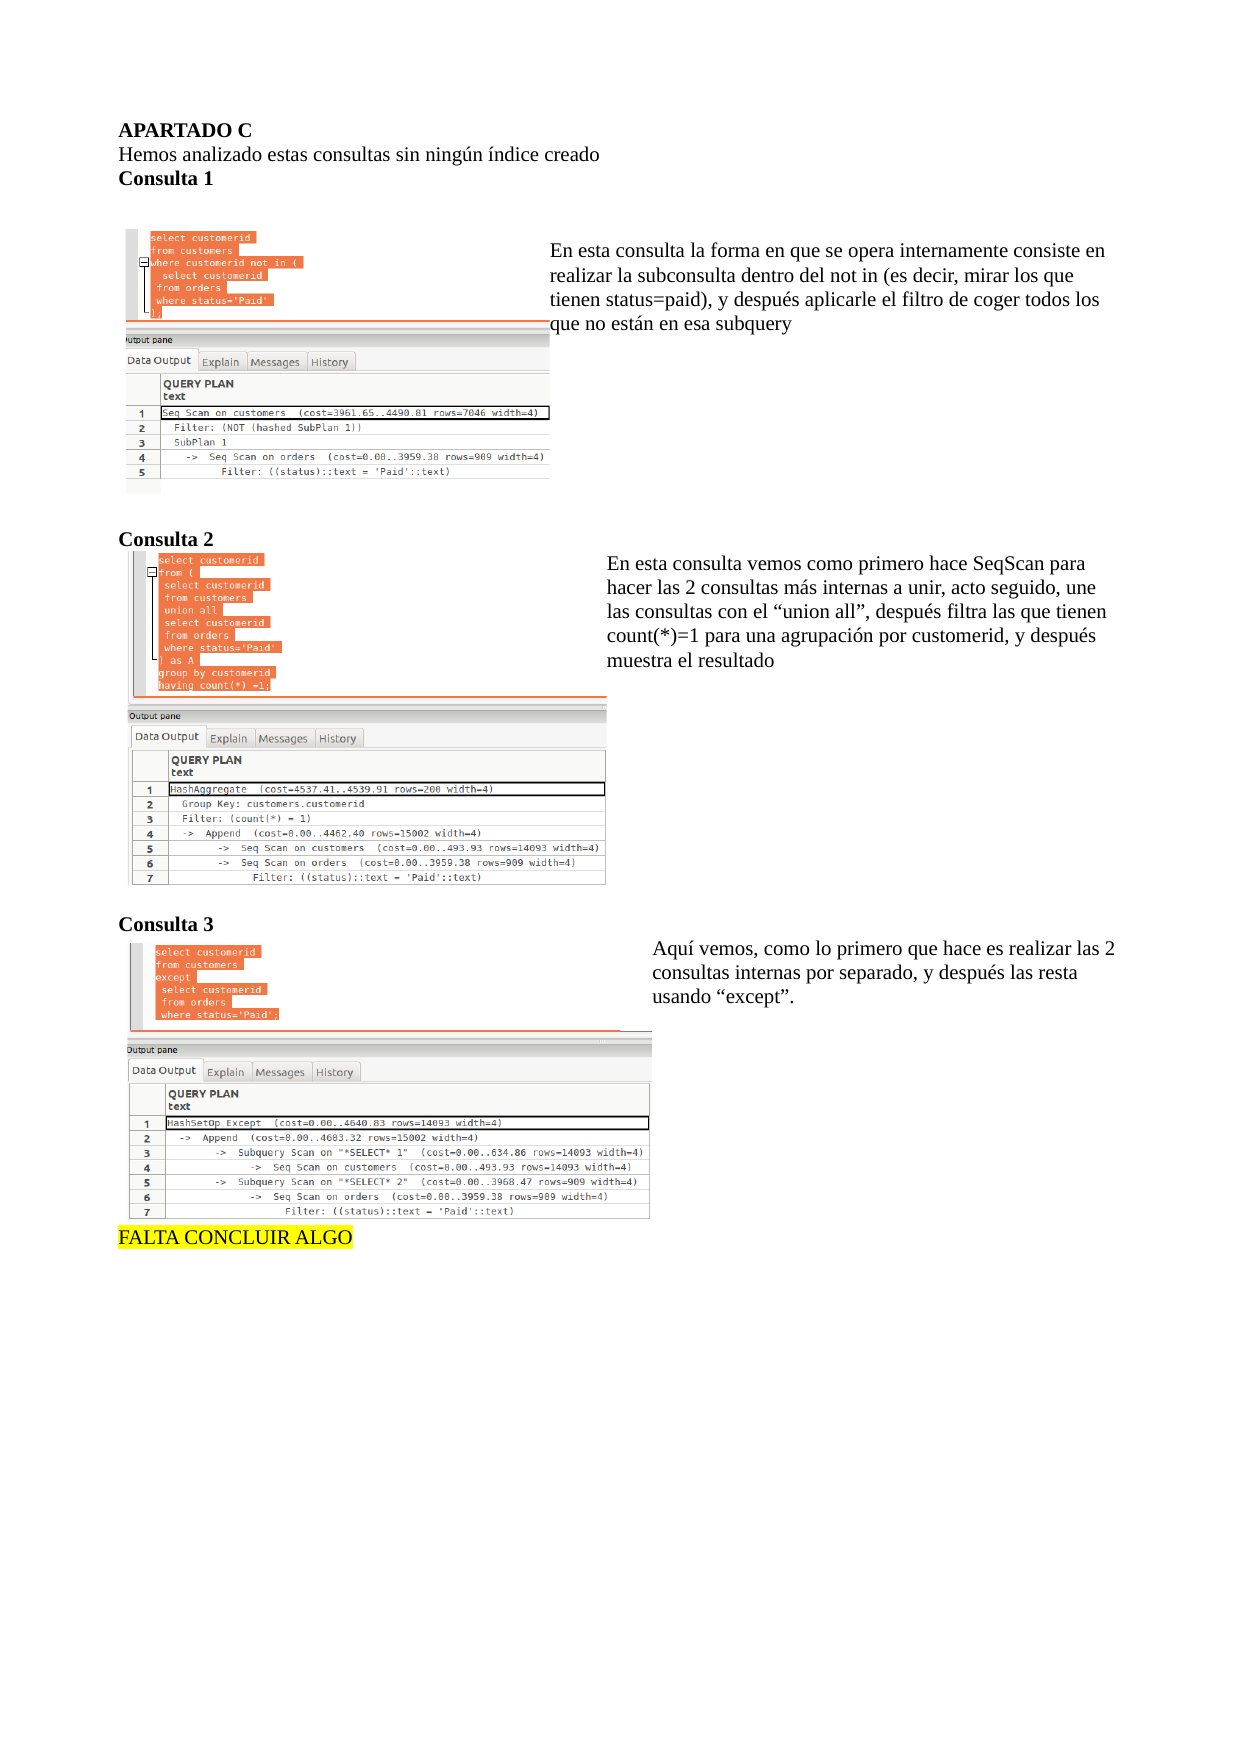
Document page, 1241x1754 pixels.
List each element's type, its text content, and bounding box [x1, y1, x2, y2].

text Hemos analizado estas consultas sin ningún índice creado [118, 142, 1122, 166]
text Aquí vemos, como lo primero que hace es realizar las 2 consultas internas por separado, y después las resta usando “except”. [118, 936, 1122, 1008]
picture [127, 943, 391, 1222]
text Consulta 3 [118, 912, 1122, 936]
text APARTADO C [118, 118, 1122, 142]
text FALTA CONCLUIR ALGO [118, 1225, 1122, 1249]
text En esta consulta vemos como primero hace SeqScan para hacer las 2 consultas más internas a unir, acto seguido, une las consultas con el “union all”, después filtra las que tienen count(*)=1 para una agrupación por customerid, y después muestra el resultado [288, 551, 1122, 672]
picture [125, 229, 241, 494]
picture [127, 551, 288, 885]
text Consulta 2 [118, 527, 1122, 551]
text Consulta 1 [118, 166, 1122, 190]
text En esta consulta la forma en que se opera internamente consiste en realizar la subconsulta dentro del not in (es decir, mirar los que tienen status=paid), y después aplicarle el filtro de coger todos los que no están en esa subquery [547, 238, 1122, 335]
